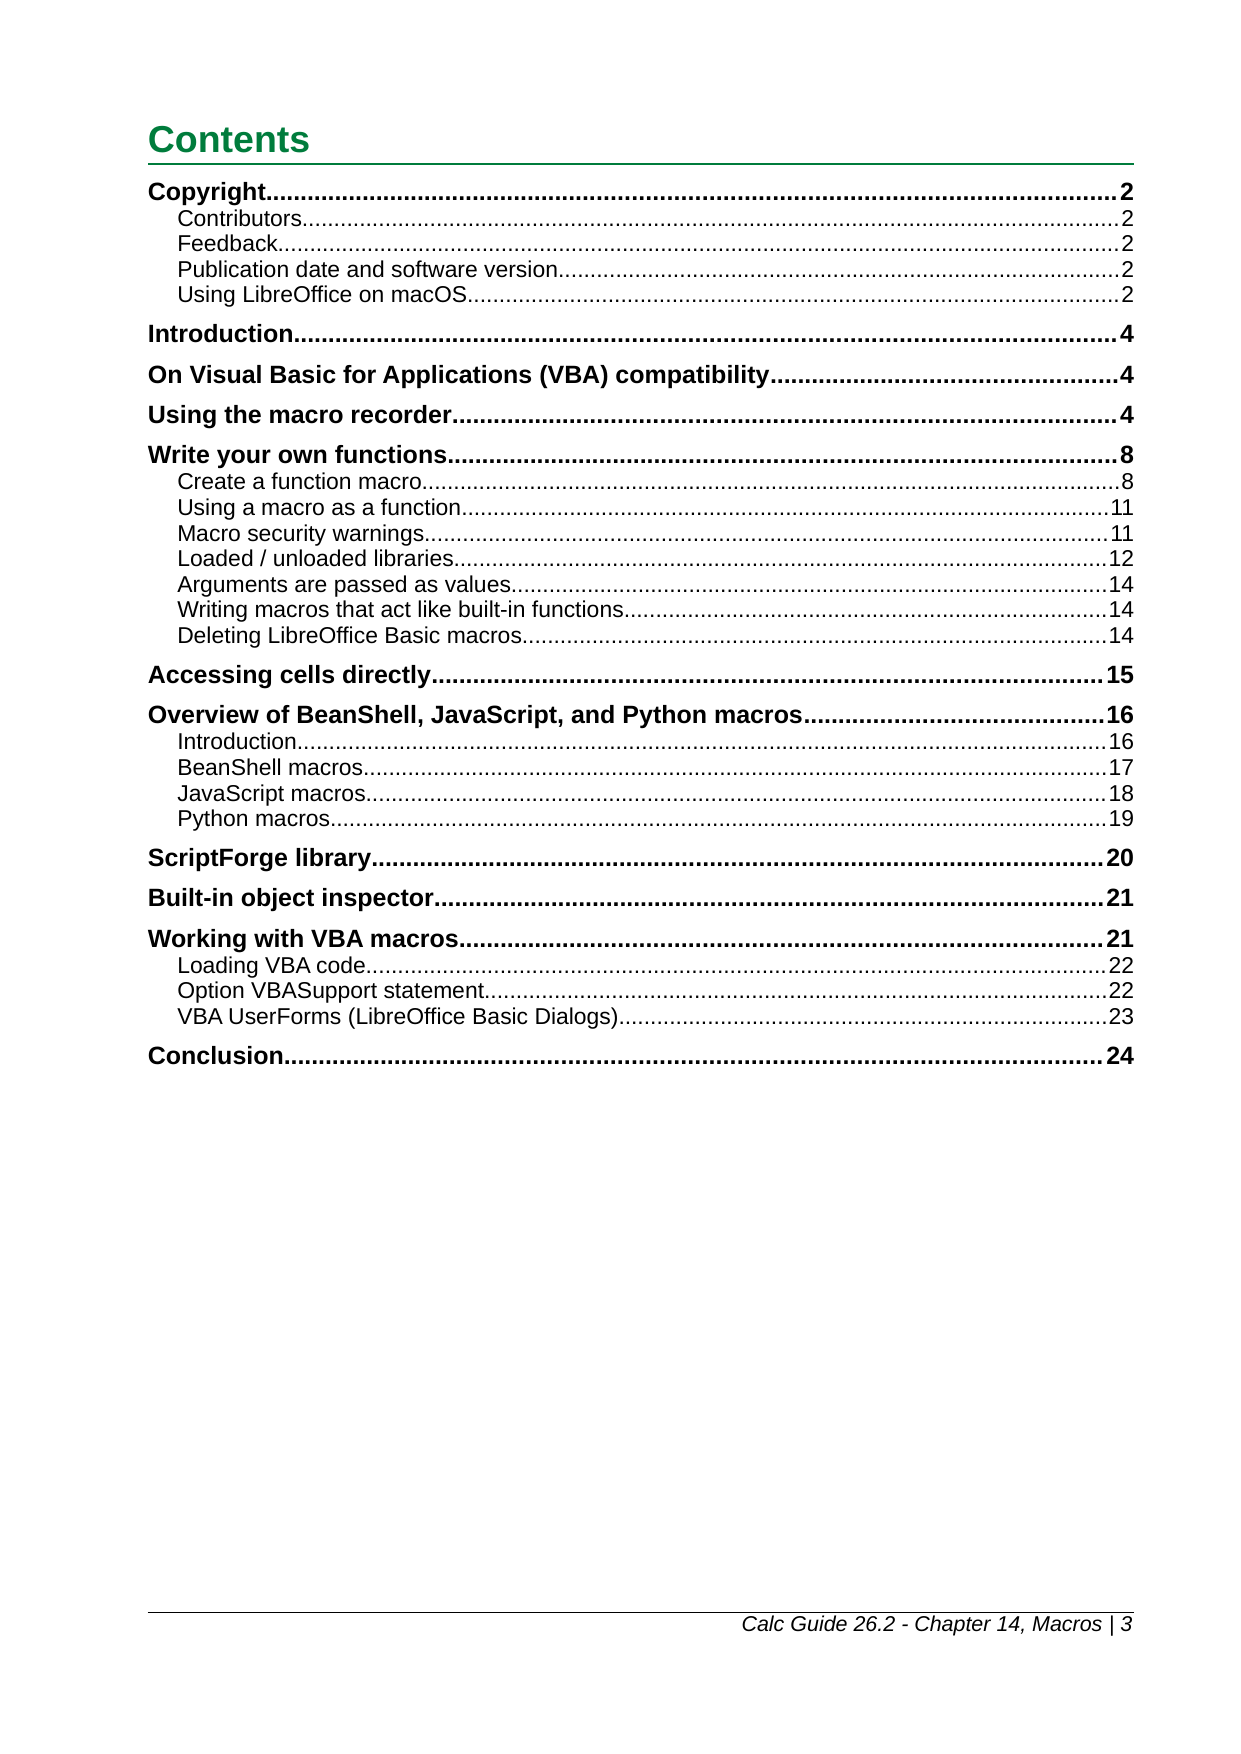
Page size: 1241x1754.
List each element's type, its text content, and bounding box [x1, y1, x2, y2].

text Working with VBA macros 21 [148, 924, 1134, 952]
text ScriptForge library 20 [148, 844, 1134, 872]
text Loaded / unloaded libraries 12 [177, 546, 1134, 572]
text BeanShell macros 17 [177, 755, 1134, 780]
text JavaScript macros 18 [177, 780, 1134, 806]
text Using the macro recorder 4 [148, 401, 1134, 429]
text Using LibreOffice on macOS 2 [177, 282, 1134, 308]
text Conclusion 24 [148, 1042, 1134, 1070]
text VBA UserForms (LibreOffice Basic Dialogs) 23 [177, 1004, 1134, 1029]
text Writing macros that act like built-in functions 14 [177, 597, 1134, 623]
text On Visual Basic for Applications (VBA) compatibility 4 [148, 361, 1134, 388]
text Accessing cells directly 15 [148, 661, 1134, 689]
text Create a function macro 8 [177, 469, 1134, 495]
text Deleting LibreOffice Basic macros 14 [177, 623, 1134, 648]
text Loading VBA code 22 [177, 952, 1134, 978]
subtitle Contents [148, 118, 1134, 163]
text Macro security warnings 11 [177, 520, 1134, 546]
text Python macros 19 [177, 806, 1134, 832]
text Publication date and software version 2 [177, 257, 1134, 282]
text Arguments are passed as values 14 [177, 572, 1134, 597]
text Copyright 2 [148, 177, 1134, 205]
text Introduction 4 [148, 320, 1134, 348]
text Built-in object inspector 21 [148, 884, 1134, 912]
text Overview of BeanShell, JavaScript, and Python macros 16 [148, 701, 1134, 729]
text Introduction 16 [177, 729, 1134, 755]
text Using a macro as a function 11 [177, 495, 1134, 520]
text Feedback 2 [177, 231, 1134, 257]
text Contributors 2 [177, 205, 1134, 231]
text Write your own functions 8 [148, 441, 1134, 469]
text Option VBASupport statement 22 [177, 978, 1134, 1004]
